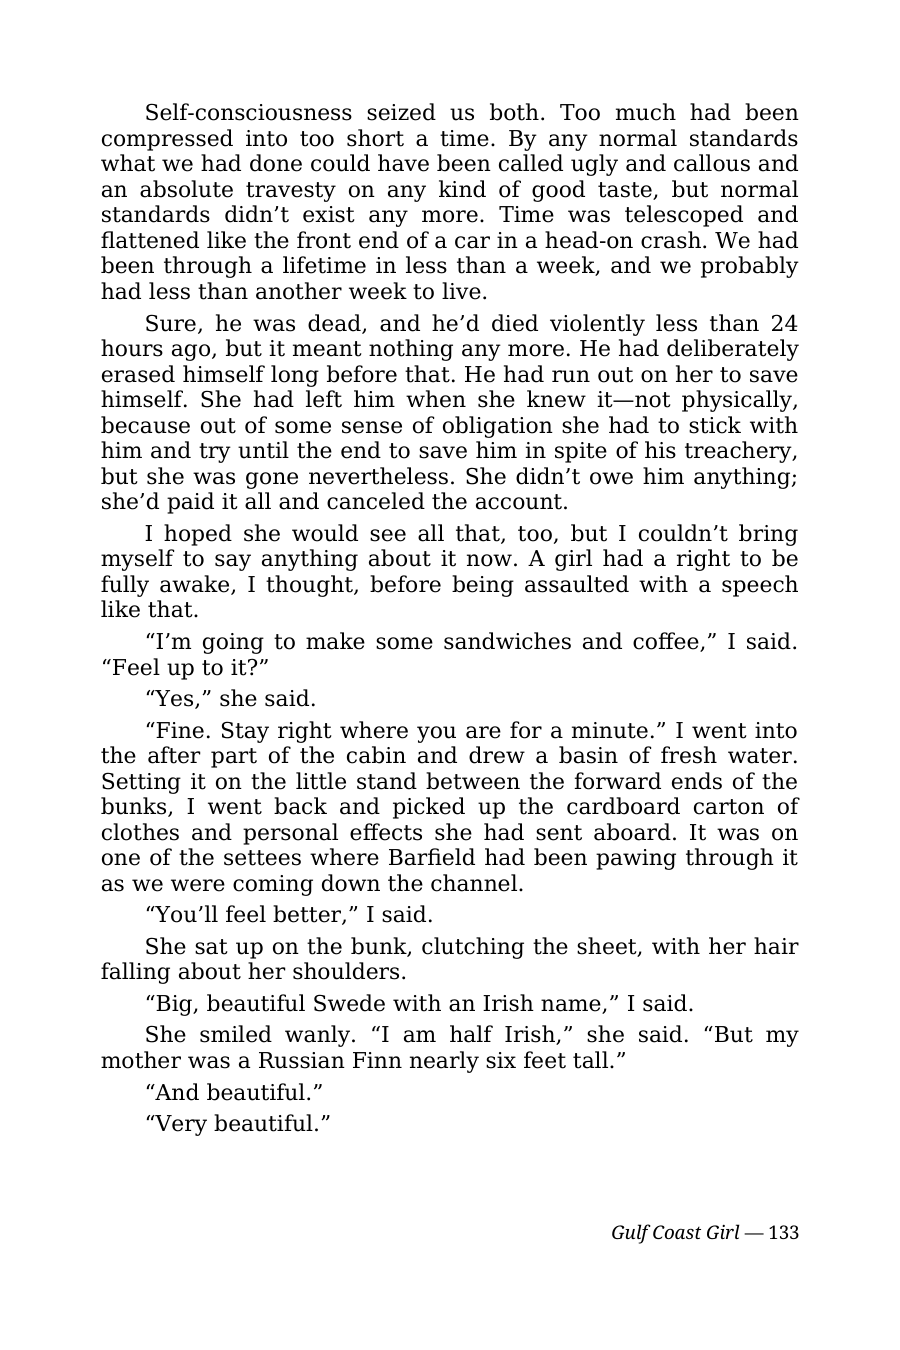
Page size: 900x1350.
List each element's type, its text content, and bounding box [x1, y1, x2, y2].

text “Big, beautiful Swede with an Irish name,” I said. [101, 991, 799, 1017]
text “You’ll feel better,” I said. [101, 902, 799, 928]
text Sure, he was dead, and he’d died violently less than 24 hours ago, but it meant nothing any more. He had deliberately erased himself long before that. He had run out on her to save himself. She had left him when she knew it—not physically, because out of some sense of obligation she had to stick with him and try until the end to save him in spite of his treachery, but she was gone nevertheless. She didn’t owe him anything; she’d paid it all and canceled the account. [101, 311, 799, 515]
text Self-consciousness seized us both. Too much had been compressed into too short a time. By any normal standards what we had done could have been called ugly and callous and an absolute travesty on any kind of good taste, but normal standards didn’t exist any more. Time was telescoped and flattened like the front end of a car in a head-on crash. We had been through a lifetime in less than a week, and we probably had less than another week to live. [101, 101, 799, 305]
text “I’m going to make some sandwiches and coffee,” I said. “Feel up to it?” [101, 629, 799, 680]
text “And beautiful.” [101, 1080, 799, 1105]
text “Very beautiful.” [101, 1111, 799, 1137]
text She smiled wanly. “I am half Irish,” she said. “But my mother was a Russian Finn nearly six feet tall.” [101, 1023, 799, 1074]
text She sat up on the bunk, clutching the sheet, with her hair falling about her shoulders. [101, 934, 799, 985]
text “Yes,” she said. [101, 686, 799, 712]
text “Fine. Stay right where you are for a minute.” I went into the after part of the cabin and drew a basin of fresh water. Setting it on the little stand between the forward ends of the bunks, I went back and picked up the cardboard carton of clothes and personal effects she had sent aboard. It was on one of the settees where Barfield had been pawing through it as we were coming down the channel. [101, 718, 799, 896]
text I hoped she would see all that, too, but I couldn’t bring myself to say anything about it now. A girl had a right to be fully awake, I thought, before being assaulted with a speech like that. [101, 521, 799, 623]
